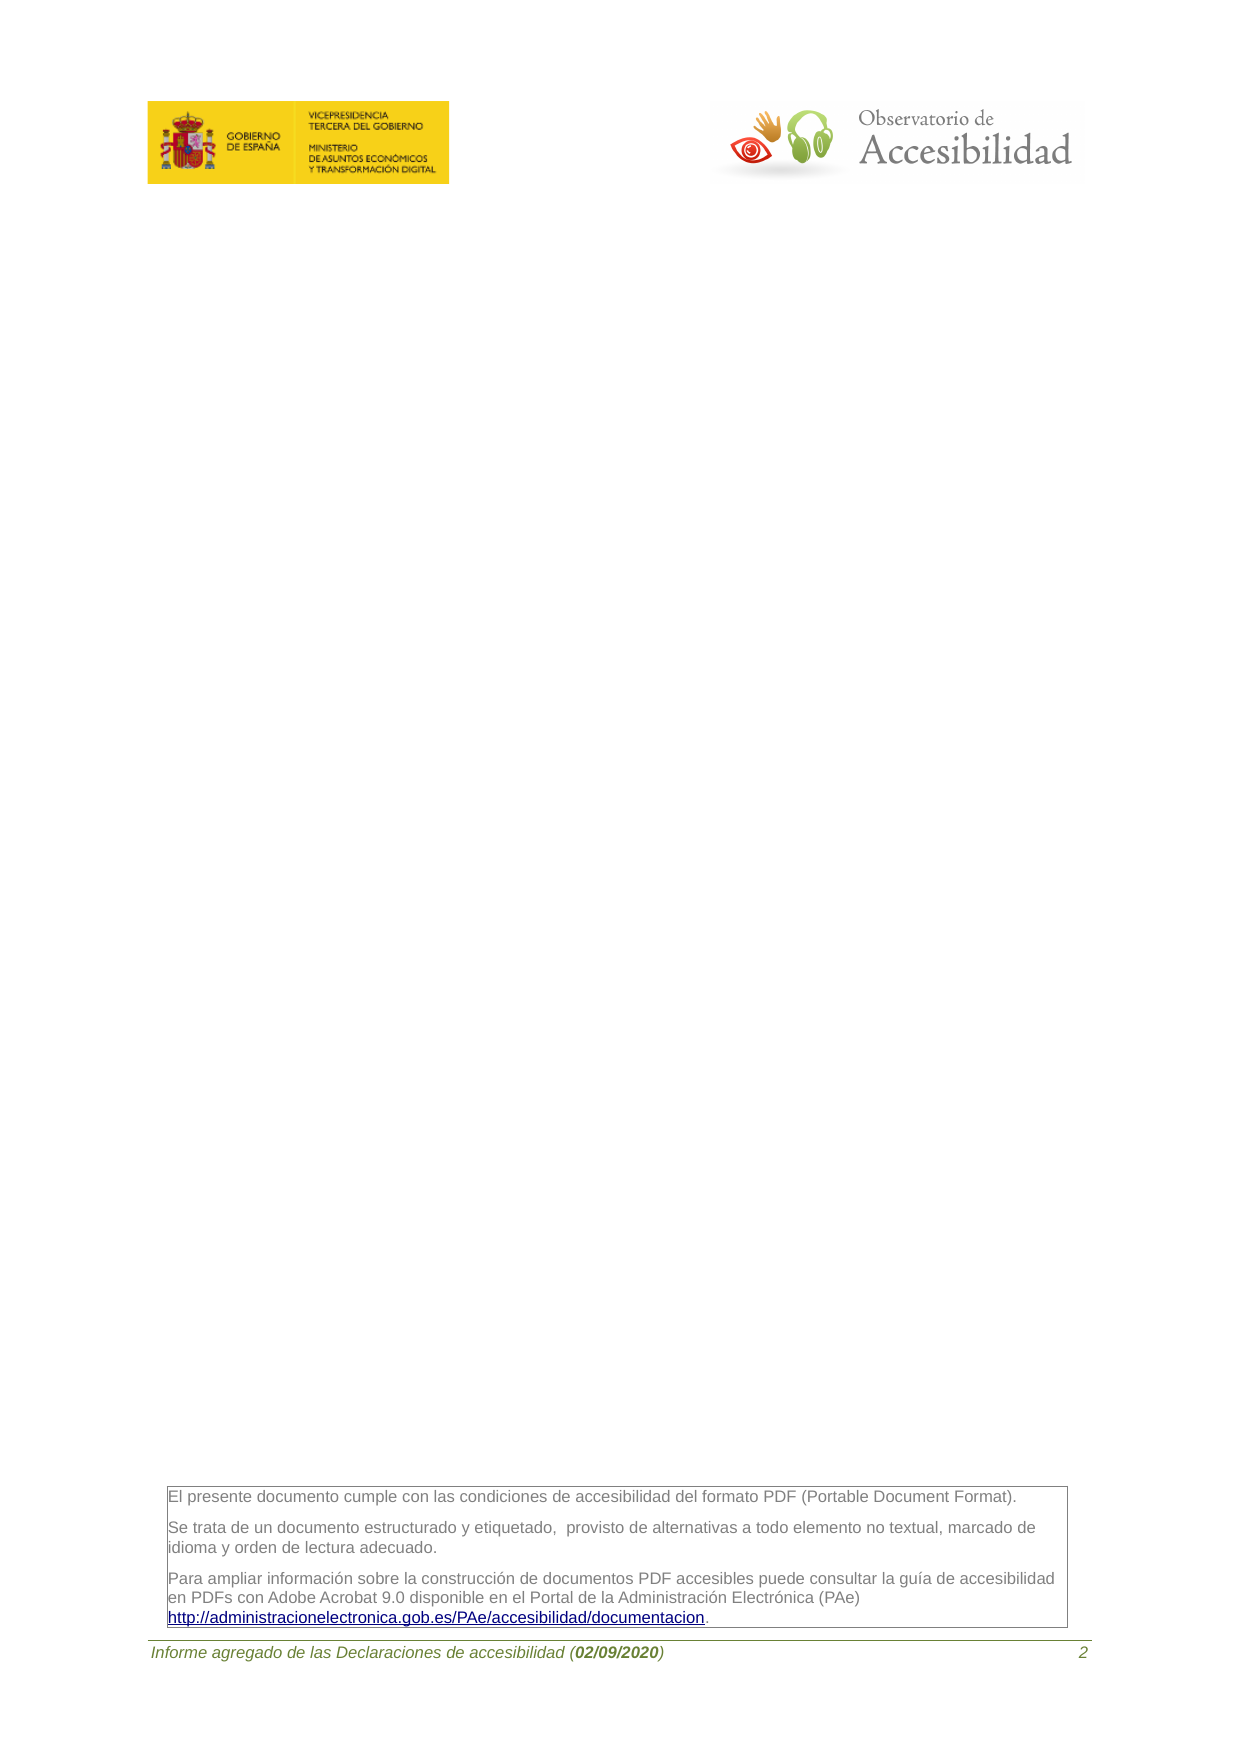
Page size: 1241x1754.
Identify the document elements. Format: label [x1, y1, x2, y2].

picture [147, 101, 450, 184]
picture [710, 101, 1086, 184]
